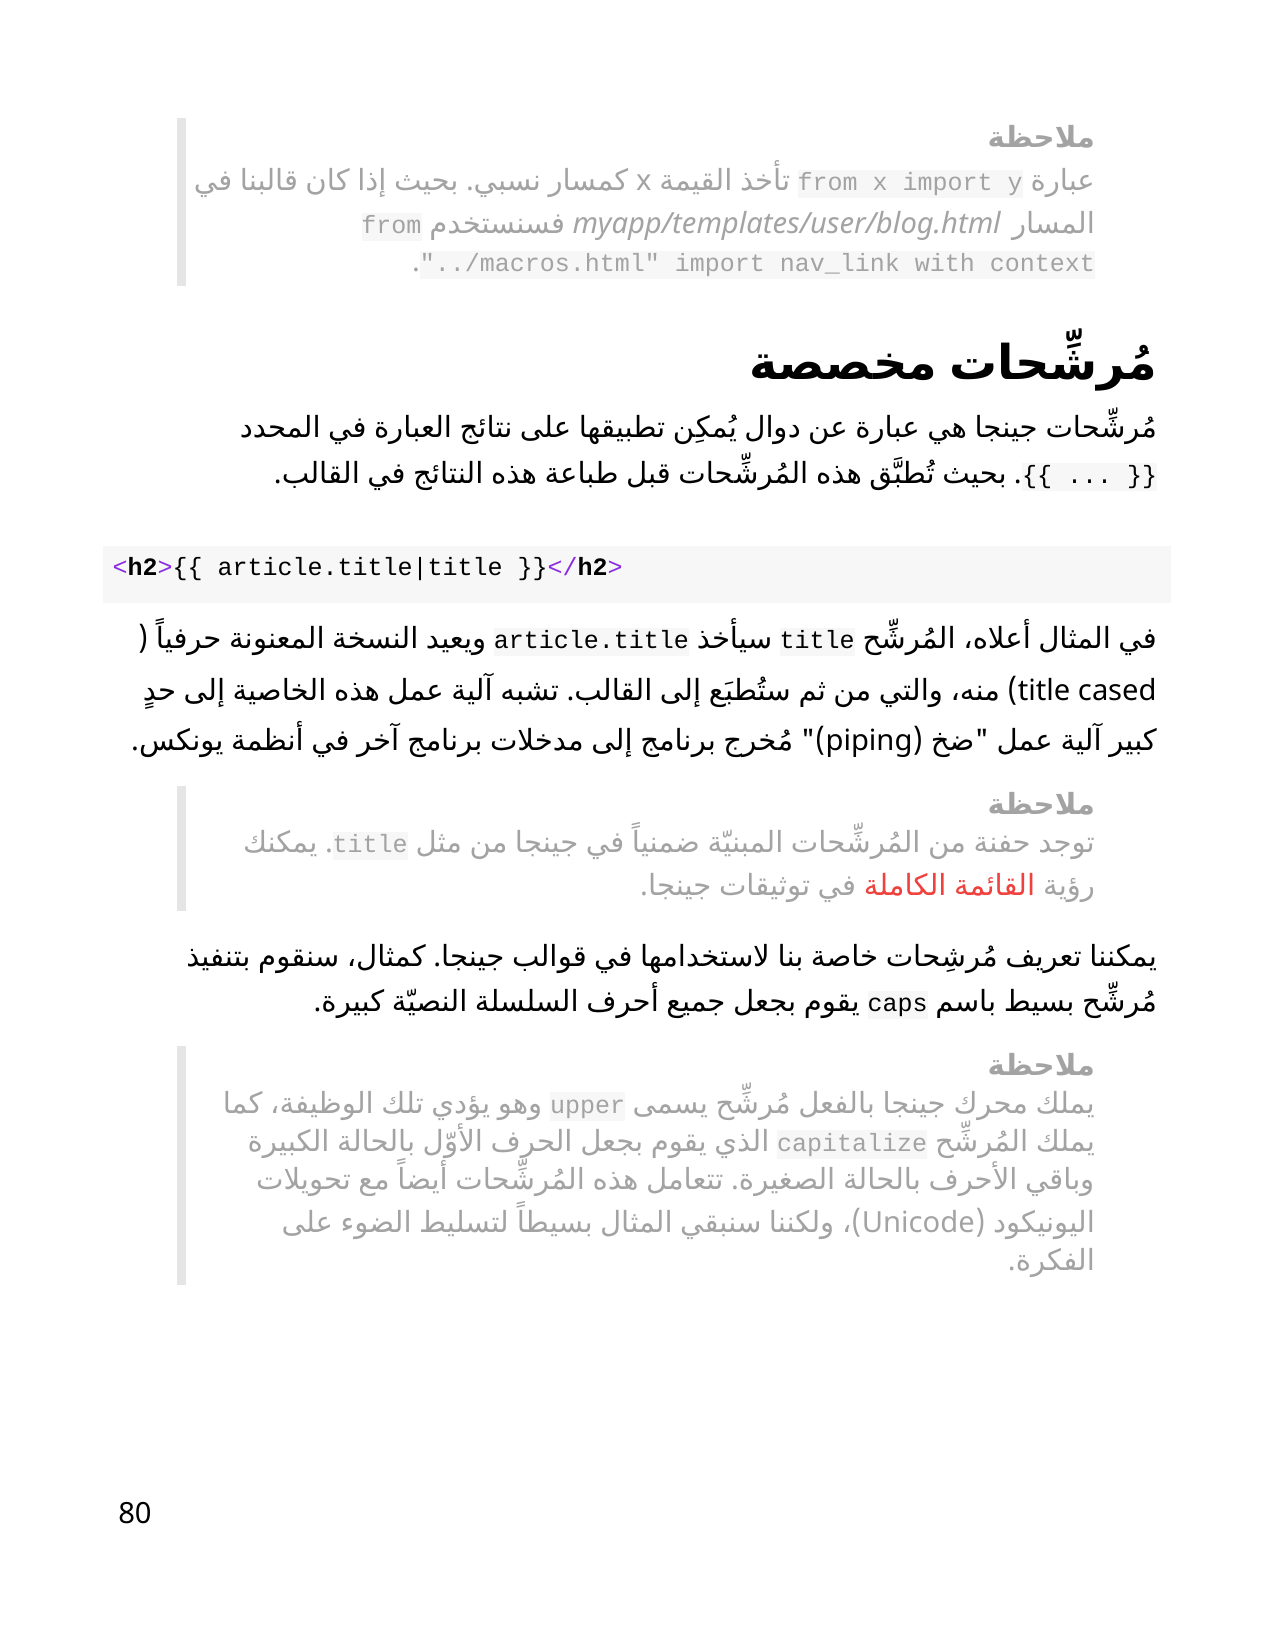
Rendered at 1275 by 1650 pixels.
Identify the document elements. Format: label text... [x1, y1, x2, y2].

text [118, 517, 1157, 546]
text ملاحظة يملك محرك جينجا بالفعل مُرشِّح يسمى upper وهو يؤدي تلك الوظيفة، كما يملك المُرشِّح capitalize الذي يقوم بجعل الحرف الأوّل بالحالة الكبيرة وباقي الأحرف بالحالة الصغيرة. تتعامل هذه المُرشِّحات أيضاً مع تحويلات اليونيكود (Unicode)، ولكننا سنبقي المثال بسيطاً لتسليط الضوء على الفكرة. [186, 1046, 1098, 1285]
text ملاحظة توجد حفنة من المُرشِّحات المبنيّة ضمنياً في جينجا من مثل title. يمكنك رؤية القائمة الكاملة في توثيقات جينجا. [186, 786, 1098, 911]
text <h2>{{ article.title|title }}</h2> [112, 554, 1163, 583]
text مُرشِّحات جينجا هي عبارة عن دوال يُمكِن تطبيقها على نتائج العبارة في المحدد {{ ... }}. بحيث تُطبَّق هذه المُرشِّحات قبل طباعة هذه النتائج في القالب. [118, 412, 1157, 495]
subtitle مُرشِّحات مخصصة [118, 337, 1157, 399]
text في المثال أعلاه، المُرشِّح title سيأخذ article.title ويعيد النسخة المعنونة حرفياً (title cased) منه، والتي من ثم ستُطبَع إلى القالب. تشبه آلية عمل هذه الخاصية إلى حدٍ كبير آلية عمل "ضخ (piping)" مُخرج برنامج إلى مدخلات برنامج آخر في أنظمة يونكس. [118, 603, 1157, 762]
text ملاحظة عبارة from x import y تأخذ القيمة x كمسار نسبي. بحيث إذا كان قالبنا في المسار myapp/templates/user/blog.html فسنستخدم from "../macros.html" import nav_link with context. [186, 118, 1098, 286]
text يمكننا تعريف مُرشِحات خاصة بنا لاستخدامها في قوالب جينجا. كمثال، سنقوم بتنفيذ مُرشِّح بسيط باسم caps يقوم بجعل جميع أحرف السلسلة النصيّة كبيرة. [118, 940, 1157, 1024]
